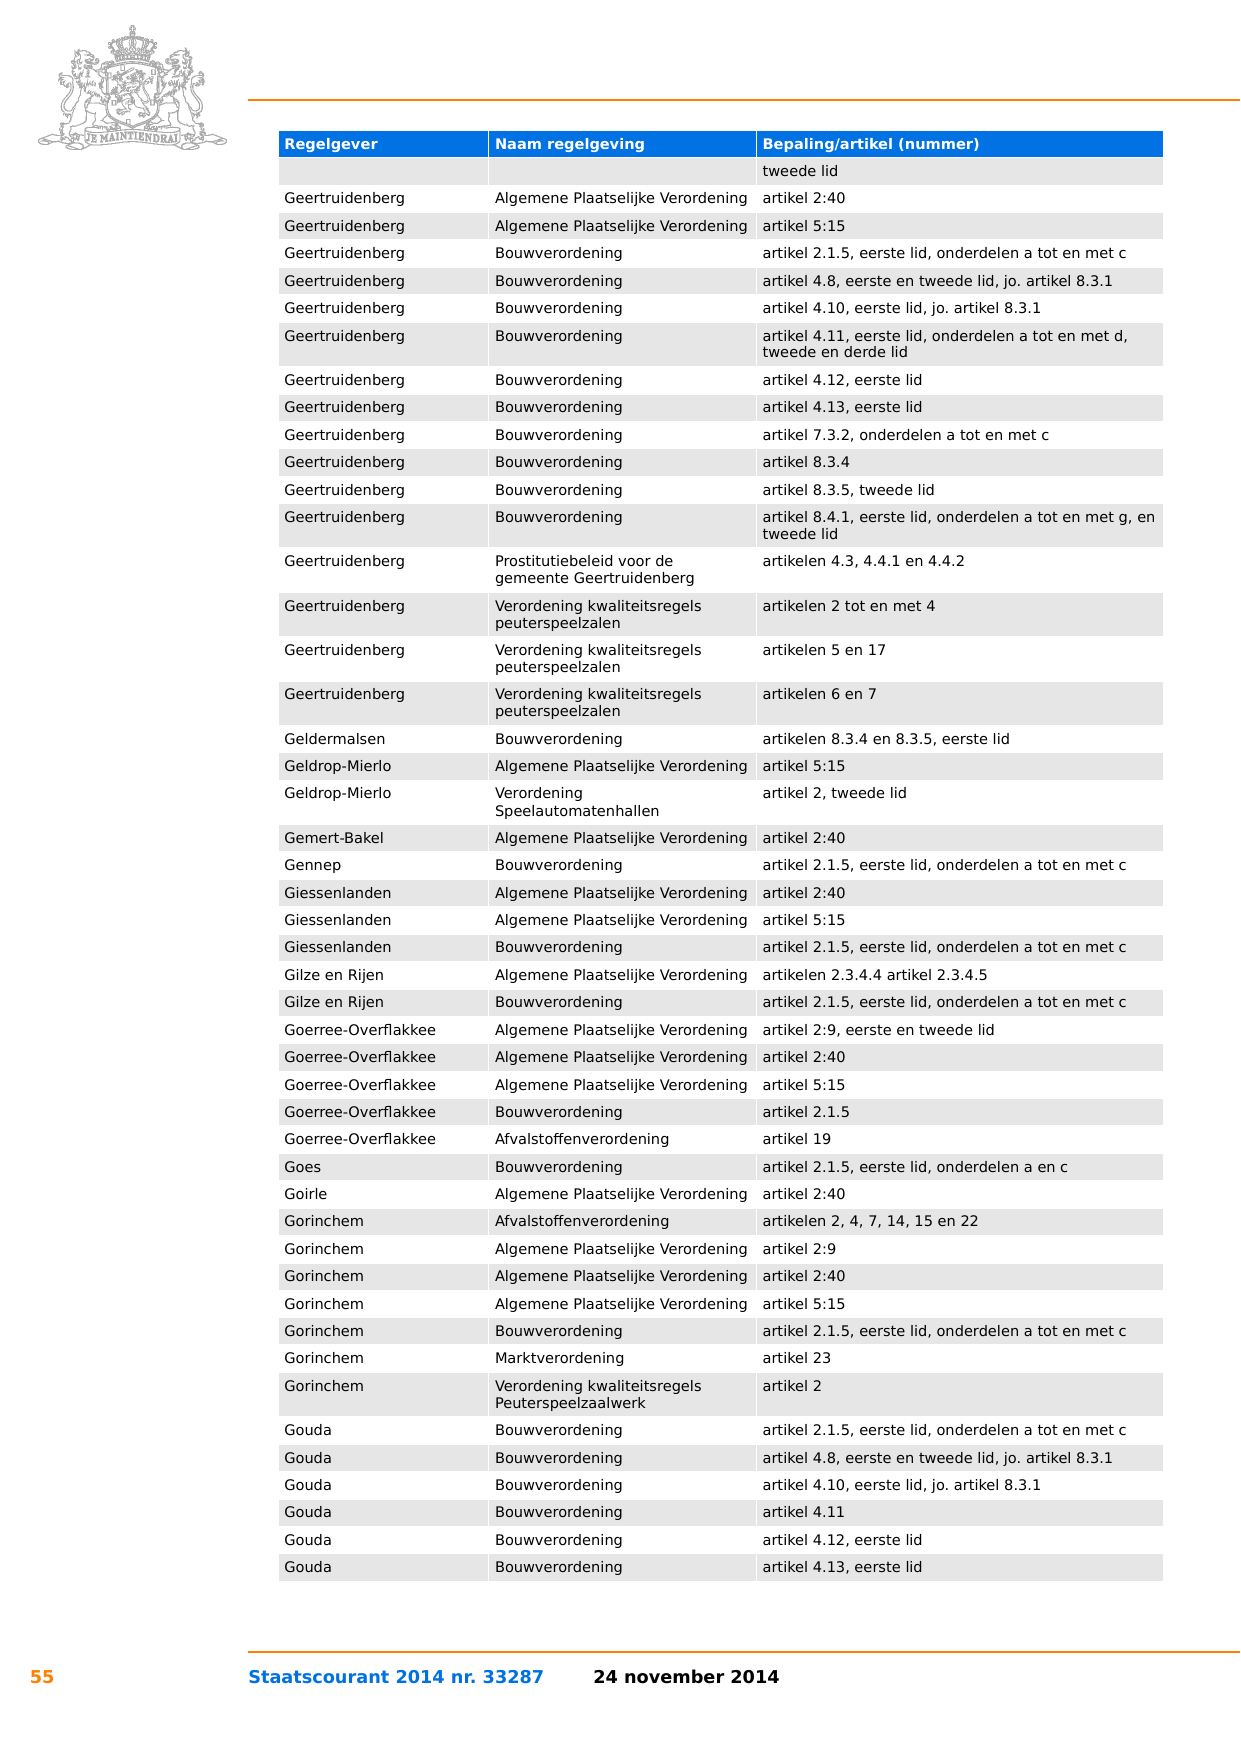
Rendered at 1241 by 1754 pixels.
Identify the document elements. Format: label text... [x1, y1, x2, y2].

table_cell Goerree-Overflakkee [279, 1072, 488, 1098]
table_cell Gorinchem [279, 1373, 488, 1416]
table_cell Geldermalsen [279, 726, 488, 752]
table_cell Gilze en Rijen [279, 990, 488, 1016]
table_cell artikel 4.8, eerste en tweede lid, jo. artikel 8.3.1 [757, 1445, 1163, 1471]
table_cell artikel 2:40 [757, 1044, 1163, 1071]
table_cell artikel 2 [757, 1373, 1163, 1416]
table_cell Bouwverordening [489, 1472, 756, 1498]
table_cell Bouwverordening [489, 935, 756, 961]
table_cell artikel 4.13, eerste lid [757, 395, 1163, 421]
table_cell artikelen 6 en 7 [757, 682, 1163, 725]
table_cell artikel 2.1.5, eerste lid, onderdelen a tot en met c [757, 241, 1163, 267]
table_cell artikel 2:9 [757, 1236, 1163, 1262]
table_cell Algemene Plaatselijke Verordening [489, 1181, 756, 1208]
table_cell artikelen 5 en 17 [757, 637, 1163, 681]
table_cell artikel 4.10, eerste lid, jo. artikel 8.3.1 [757, 1472, 1163, 1498]
table_cell Gouda [279, 1472, 488, 1498]
table_cell artikel 2.1.5, eerste lid, onderdelen a tot en met c [757, 1418, 1163, 1444]
table_cell artikel 2.1.5, eerste lid, onderdelen a tot en met c [757, 990, 1163, 1016]
table_cell Goirle [279, 1181, 488, 1208]
table_cell artikel 4.11 [757, 1500, 1163, 1526]
table_cell Algemene Plaatselijke Verordening [489, 1017, 756, 1043]
table_cell artikel 5:15 [757, 1291, 1163, 1317]
table_cell Geertruidenberg [279, 241, 488, 267]
table_cell Giessenlanden [279, 907, 488, 934]
table_cell artikel 19 [757, 1126, 1163, 1153]
table_cell Bouwverordening [489, 853, 756, 879]
table_cell Algemene Plaatselijke Verordening [489, 1291, 756, 1317]
table_cell Algemene Plaatselijke Verordening [489, 213, 756, 239]
table_cell Gorinchem [279, 1346, 488, 1372]
table_cell Gemert-Bakel [279, 825, 488, 851]
table_cell Gennep [279, 853, 488, 879]
table_cell Geertruidenberg [279, 593, 488, 636]
table_cell Verordening Speelautomatenhallen [489, 781, 756, 824]
table_cell artikel 4.8, eerste en tweede lid, jo. artikel 8.3.1 [757, 268, 1163, 294]
table_cell Marktverordening [489, 1346, 756, 1372]
table_cell Bouwverordening [489, 1500, 756, 1526]
table_cell Geertruidenberg [279, 682, 488, 725]
table_cell Giessenlanden [279, 935, 488, 961]
table_cell Algemene Plaatselijke Verordening [489, 962, 756, 988]
table_cell artikel 4.12, eerste lid [757, 1527, 1163, 1553]
table_cell Geertruidenberg [279, 504, 488, 547]
table_cell Bouwverordening [489, 477, 756, 503]
table_cell Gouda [279, 1554, 488, 1581]
table_cell artikel 4.11, eerste lid, onderdelen a tot en met d, tweede en derde lid [757, 323, 1163, 366]
table_cell Afvalstoffenverordening [489, 1126, 756, 1153]
table_header Naam regelgeving [489, 131, 756, 157]
table_cell Verordening kwaliteitsregels Peuterspeelzaalwerk [489, 1373, 756, 1416]
table_cell Geertruidenberg [279, 637, 488, 681]
table_cell artikel 2, tweede lid [757, 781, 1163, 824]
table_cell artikel 2.1.5, eerste lid, onderdelen a tot en met c [757, 1318, 1163, 1344]
table_header Bepaling/artikel (nummer) [757, 131, 1163, 157]
table_cell artikel 2:40 [757, 1181, 1163, 1208]
table_cell Afvalstoffenverordening [489, 1209, 756, 1235]
table_cell artikel 2:9, eerste en tweede lid [757, 1017, 1163, 1043]
table_cell Gorinchem [279, 1318, 488, 1344]
table_cell artikel 5:15 [757, 753, 1163, 780]
table_cell artikel 7.3.2, onderdelen a tot en met c [757, 422, 1163, 448]
table_cell artikel 2:40 [757, 1264, 1163, 1290]
table_cell Bouwverordening [489, 268, 756, 294]
table_cell artikel 23 [757, 1346, 1163, 1372]
table_cell Bouwverordening [489, 449, 756, 476]
table_cell artikel 4.12, eerste lid [757, 367, 1163, 393]
table_cell Bouwverordening [489, 1318, 756, 1344]
table_cell Geertruidenberg [279, 186, 488, 212]
table_cell Gouda [279, 1418, 488, 1444]
table_cell Bouwverordening [489, 1099, 756, 1125]
table_cell Algemene Plaatselijke Verordening [489, 1264, 756, 1290]
table_cell Verordening kwaliteitsregels peuterspeelzalen [489, 593, 756, 636]
table_cell Bouwverordening [489, 1154, 756, 1180]
table_cell artikel 4.13, eerste lid [757, 1554, 1163, 1581]
table_cell Geertruidenberg [279, 395, 488, 421]
table_cell Algemene Plaatselijke Verordening [489, 753, 756, 780]
table_cell Bouwverordening [489, 295, 756, 322]
table_cell Geertruidenberg [279, 422, 488, 448]
table_cell Bouwverordening [489, 990, 756, 1016]
table_cell Bouwverordening [489, 323, 756, 366]
table_cell Gorinchem [279, 1236, 488, 1262]
table_cell artikel 4.10, eerste lid, jo. artikel 8.3.1 [757, 295, 1163, 322]
table_cell Goerree-Overflakkee [279, 1017, 488, 1043]
table_cell Algemene Plaatselijke Verordening [489, 825, 756, 851]
table_cell Geertruidenberg [279, 477, 488, 503]
table_cell Gorinchem [279, 1291, 488, 1317]
table_cell artikel 5:15 [757, 907, 1163, 934]
table_cell artikel 8.3.4 [757, 449, 1163, 476]
table_cell artikel 2.1.5, eerste lid, onderdelen a tot en met c [757, 935, 1163, 961]
table_cell Algemene Plaatselijke Verordening [489, 1072, 756, 1098]
table_cell Geertruidenberg [279, 268, 488, 294]
table_cell Prostitutiebeleid voor de gemeente Geertruidenberg [489, 549, 756, 592]
table_cell artikel 8.3.5, tweede lid [757, 477, 1163, 503]
table_cell Algemene Plaatselijke Verordening [489, 1236, 756, 1262]
table_cell Goerree-Overflakkee [279, 1126, 488, 1153]
table_cell Bouwverordening [489, 504, 756, 547]
table_cell [279, 158, 488, 185]
table_cell Goerree-Overflakkee [279, 1099, 488, 1125]
table_cell Algemene Plaatselijke Verordening [489, 907, 756, 934]
table_cell Verordening kwaliteitsregels peuterspeelzalen [489, 682, 756, 725]
table_cell Geldrop-Mierlo [279, 781, 488, 824]
table_cell artikel 2:40 [757, 880, 1163, 906]
table_cell artikel 2.1.5, eerste lid, onderdelen a tot en met c [757, 853, 1163, 879]
picture [38, 25, 227, 150]
table_cell Verordening kwaliteitsregels peuterspeelzalen [489, 637, 756, 681]
table_cell Geertruidenberg [279, 449, 488, 476]
table_cell artikelen 2.3.4.4 artikel 2.3.4.5 [757, 962, 1163, 988]
table_cell Bouwverordening [489, 395, 756, 421]
table_cell Geertruidenberg [279, 295, 488, 322]
table_cell Bouwverordening [489, 422, 756, 448]
table_header Regelgever [279, 131, 488, 157]
table_cell Algemene Plaatselijke Verordening [489, 880, 756, 906]
table_cell artikel 5:15 [757, 213, 1163, 239]
table_cell Geertruidenberg [279, 213, 488, 239]
table_cell Gouda [279, 1445, 488, 1471]
table_cell Bouwverordening [489, 367, 756, 393]
table_cell Geertruidenberg [279, 367, 488, 393]
table_cell Bouwverordening [489, 1445, 756, 1471]
table_cell Goerree-Overflakkee [279, 1044, 488, 1071]
table_cell Bouwverordening [489, 1554, 756, 1581]
table_cell artikelen 4.3, 4.4.1 en 4.4.2 [757, 549, 1163, 592]
table_cell Bouwverordening [489, 1527, 756, 1553]
table_cell Geldrop-Mierlo [279, 753, 488, 780]
table_cell artikel 2:40 [757, 186, 1163, 212]
table_cell Gouda [279, 1527, 488, 1553]
table_cell Goes [279, 1154, 488, 1180]
table_cell Geertruidenberg [279, 549, 488, 592]
table_cell Bouwverordening [489, 726, 756, 752]
table_cell Bouwverordening [489, 241, 756, 267]
table_cell [489, 158, 756, 185]
table_cell Gilze en Rijen [279, 962, 488, 988]
table_cell artikel 2.1.5, eerste lid, onderdelen a en c [757, 1154, 1163, 1180]
table_cell Bouwverordening [489, 1418, 756, 1444]
table_cell tweede lid [757, 158, 1163, 185]
table_cell Gouda [279, 1500, 488, 1526]
table_cell artikel 8.4.1, eerste lid, onderdelen a tot en met g, en tweede lid [757, 504, 1163, 547]
table_cell Algemene Plaatselijke Verordening [489, 186, 756, 212]
table_cell Geertruidenberg [279, 323, 488, 366]
table_cell Gorinchem [279, 1209, 488, 1235]
table_cell Giessenlanden [279, 880, 488, 906]
table_cell Algemene Plaatselijke Verordening [489, 1044, 756, 1071]
table_cell artikelen 8.3.4 en 8.3.5, eerste lid [757, 726, 1163, 752]
table_cell Gorinchem [279, 1264, 488, 1290]
table_cell artikelen 2 tot en met 4 [757, 593, 1163, 636]
table_cell artikelen 2, 4, 7, 14, 15 en 22 [757, 1209, 1163, 1235]
table_cell artikel 5:15 [757, 1072, 1163, 1098]
table_cell artikel 2:40 [757, 825, 1163, 851]
table_cell artikel 2.1.5 [757, 1099, 1163, 1125]
